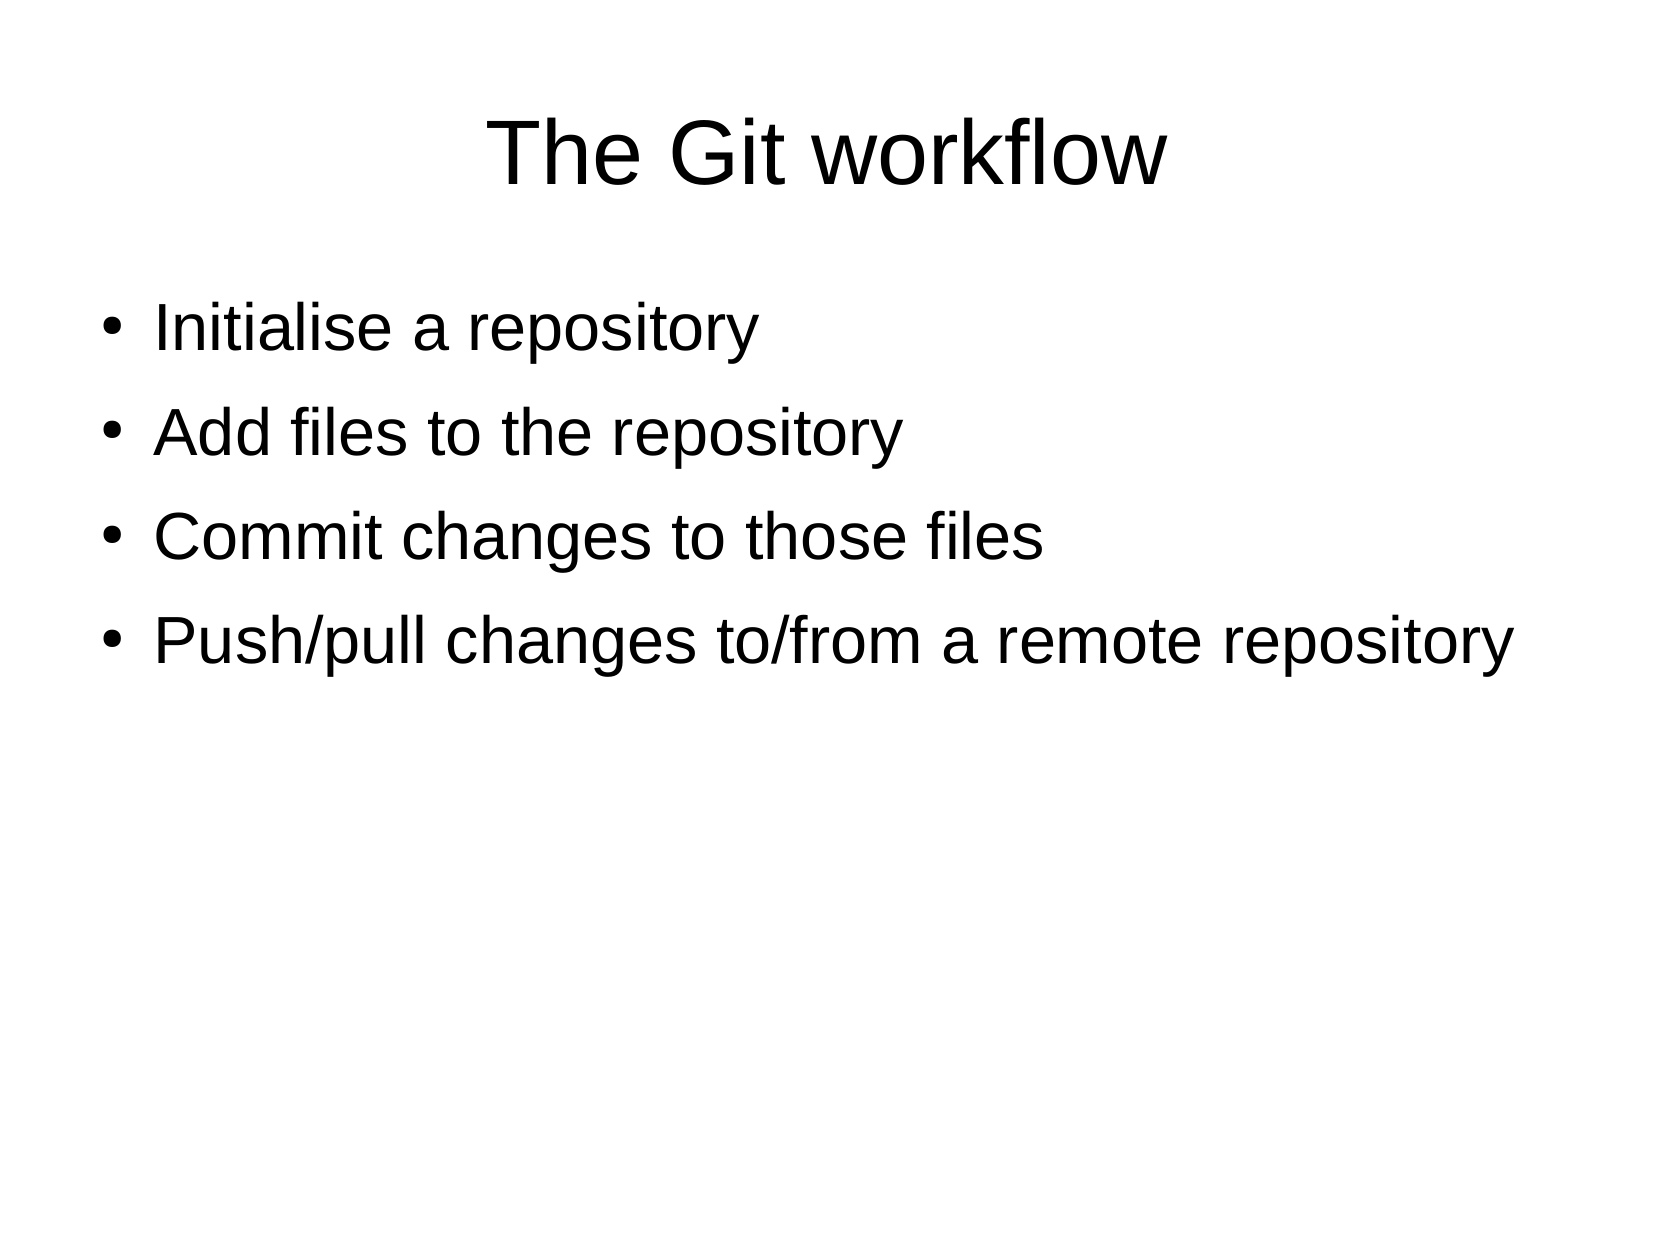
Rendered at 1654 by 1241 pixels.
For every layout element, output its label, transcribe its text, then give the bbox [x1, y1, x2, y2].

list Initialise a repository Add files to the repository Commit changes to those files Push/pull changes to/from a remote repository [82, 290, 1571, 1010]
title The Git workflow [82, 49, 1571, 257]
